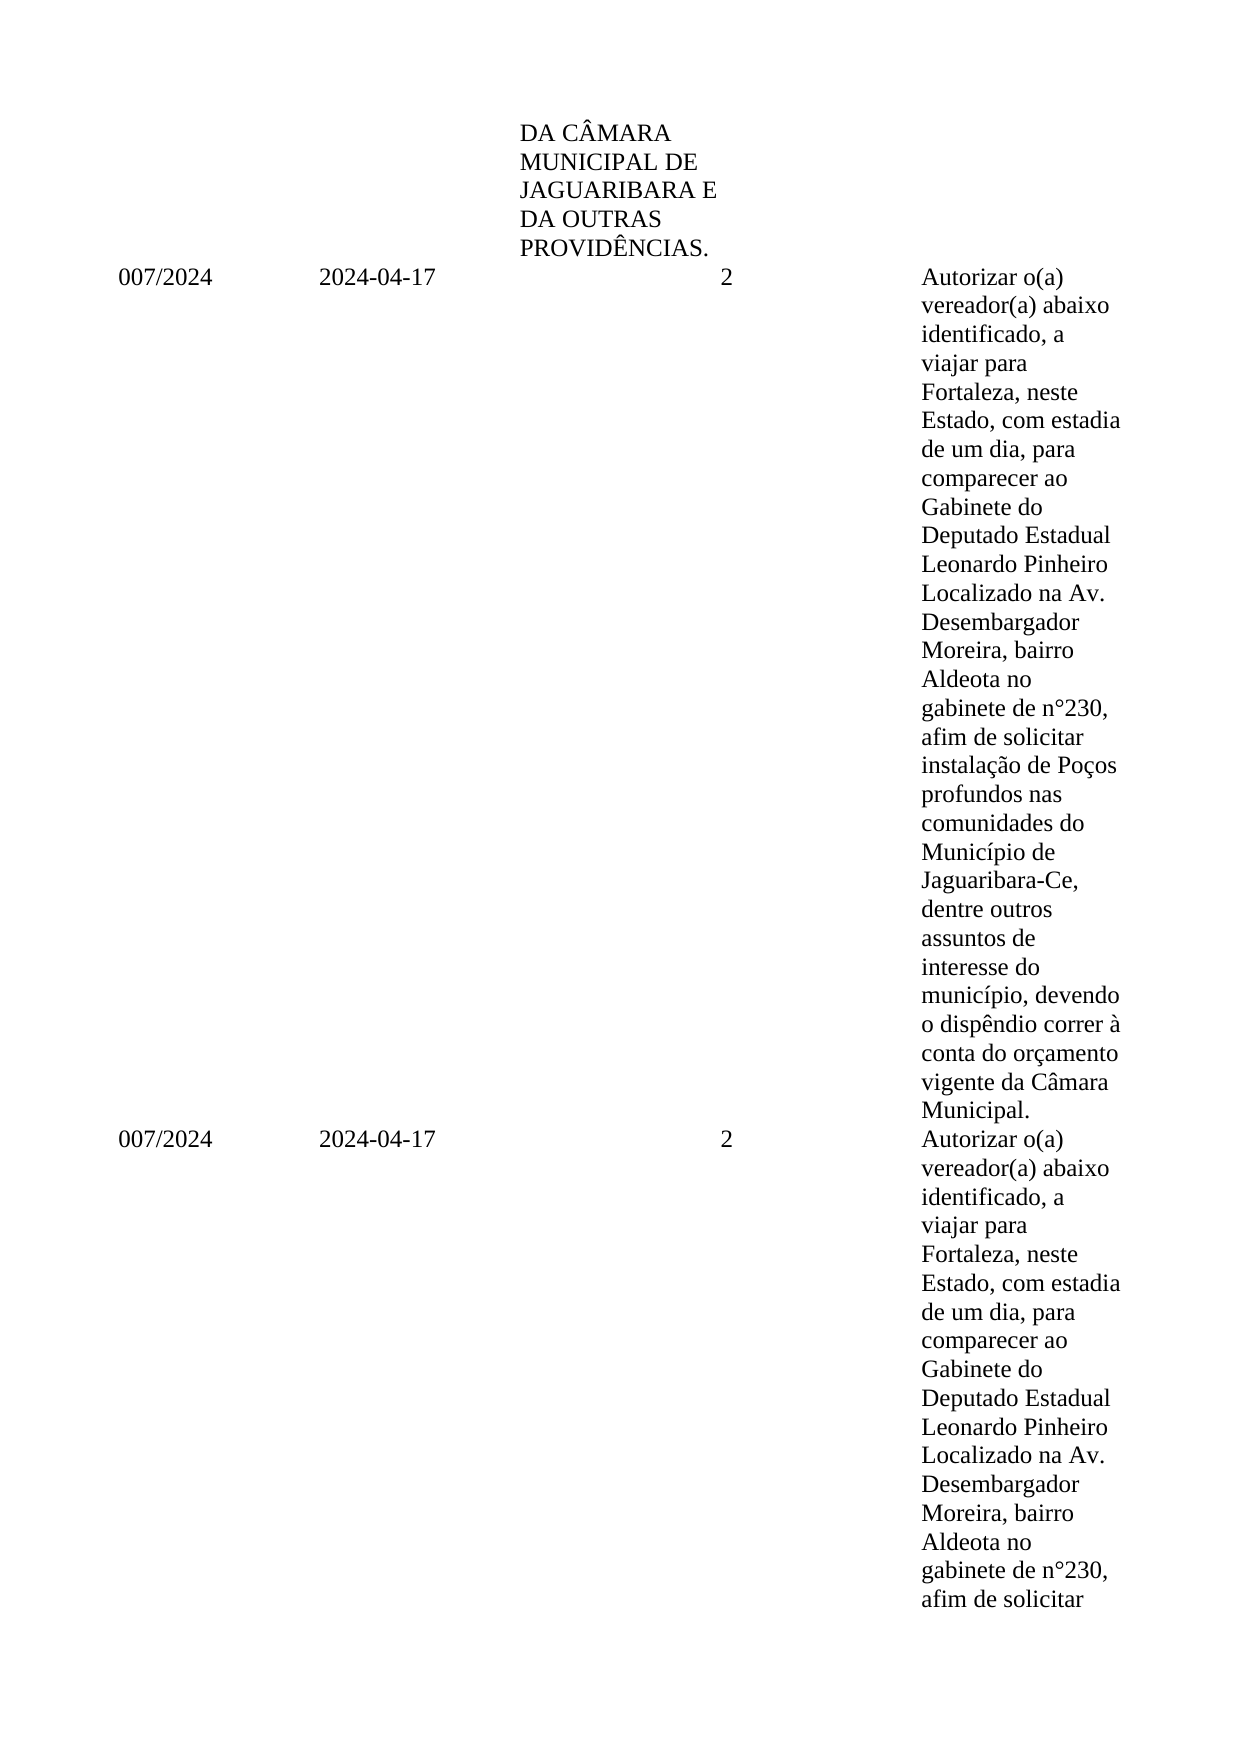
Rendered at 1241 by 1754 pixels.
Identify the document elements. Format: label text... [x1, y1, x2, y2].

table_cell [118, 118, 319, 262]
table_cell 007/2024 [118, 1124, 319, 1613]
table_cell [520, 262, 720, 1124]
table_cell 2024-04-17 [319, 262, 519, 1124]
table_cell DA CÂMARA MUNICIPAL DE JAGUARIBARA E DA OUTRAS PROVIDÊNCIAS. [520, 118, 720, 262]
table_cell [720, 118, 921, 262]
table_cell [520, 1124, 720, 1613]
table_cell Autorizar o(a) vereador(a) abaixo identificado, a viajar para Fortaleza, neste Estado, com estadia de um dia, para comparecer ao Gabinete do Deputado Estadual Leonardo Pinheiro Localizado na Av. Desembargador Moreira, bairro Aldeota no gabinete de n°230, afim de solicitar [921, 1124, 1122, 1613]
table_cell 2 [720, 262, 921, 1124]
table_cell [319, 118, 519, 262]
table_cell 007/2024 [118, 262, 319, 1124]
table_cell 2 [720, 1124, 921, 1613]
table_cell Autorizar o(a) vereador(a) abaixo identificado, a viajar para Fortaleza, neste Estado, com estadia de um dia, para comparecer ao Gabinete do Deputado Estadual Leonardo Pinheiro Localizado na Av. Desembargador Moreira, bairro Aldeota no gabinete de n°230, afim de solicitar instalação de Poços profundos nas comunidades do Município de Jaguaribara-Ce, dentre outros assuntos de interesse do município, devendo o dispêndio correr à conta do orçamento vigente da Câmara Municipal. [921, 262, 1122, 1124]
table_cell [921, 118, 1122, 262]
table_cell 2024-04-17 [319, 1124, 519, 1613]
